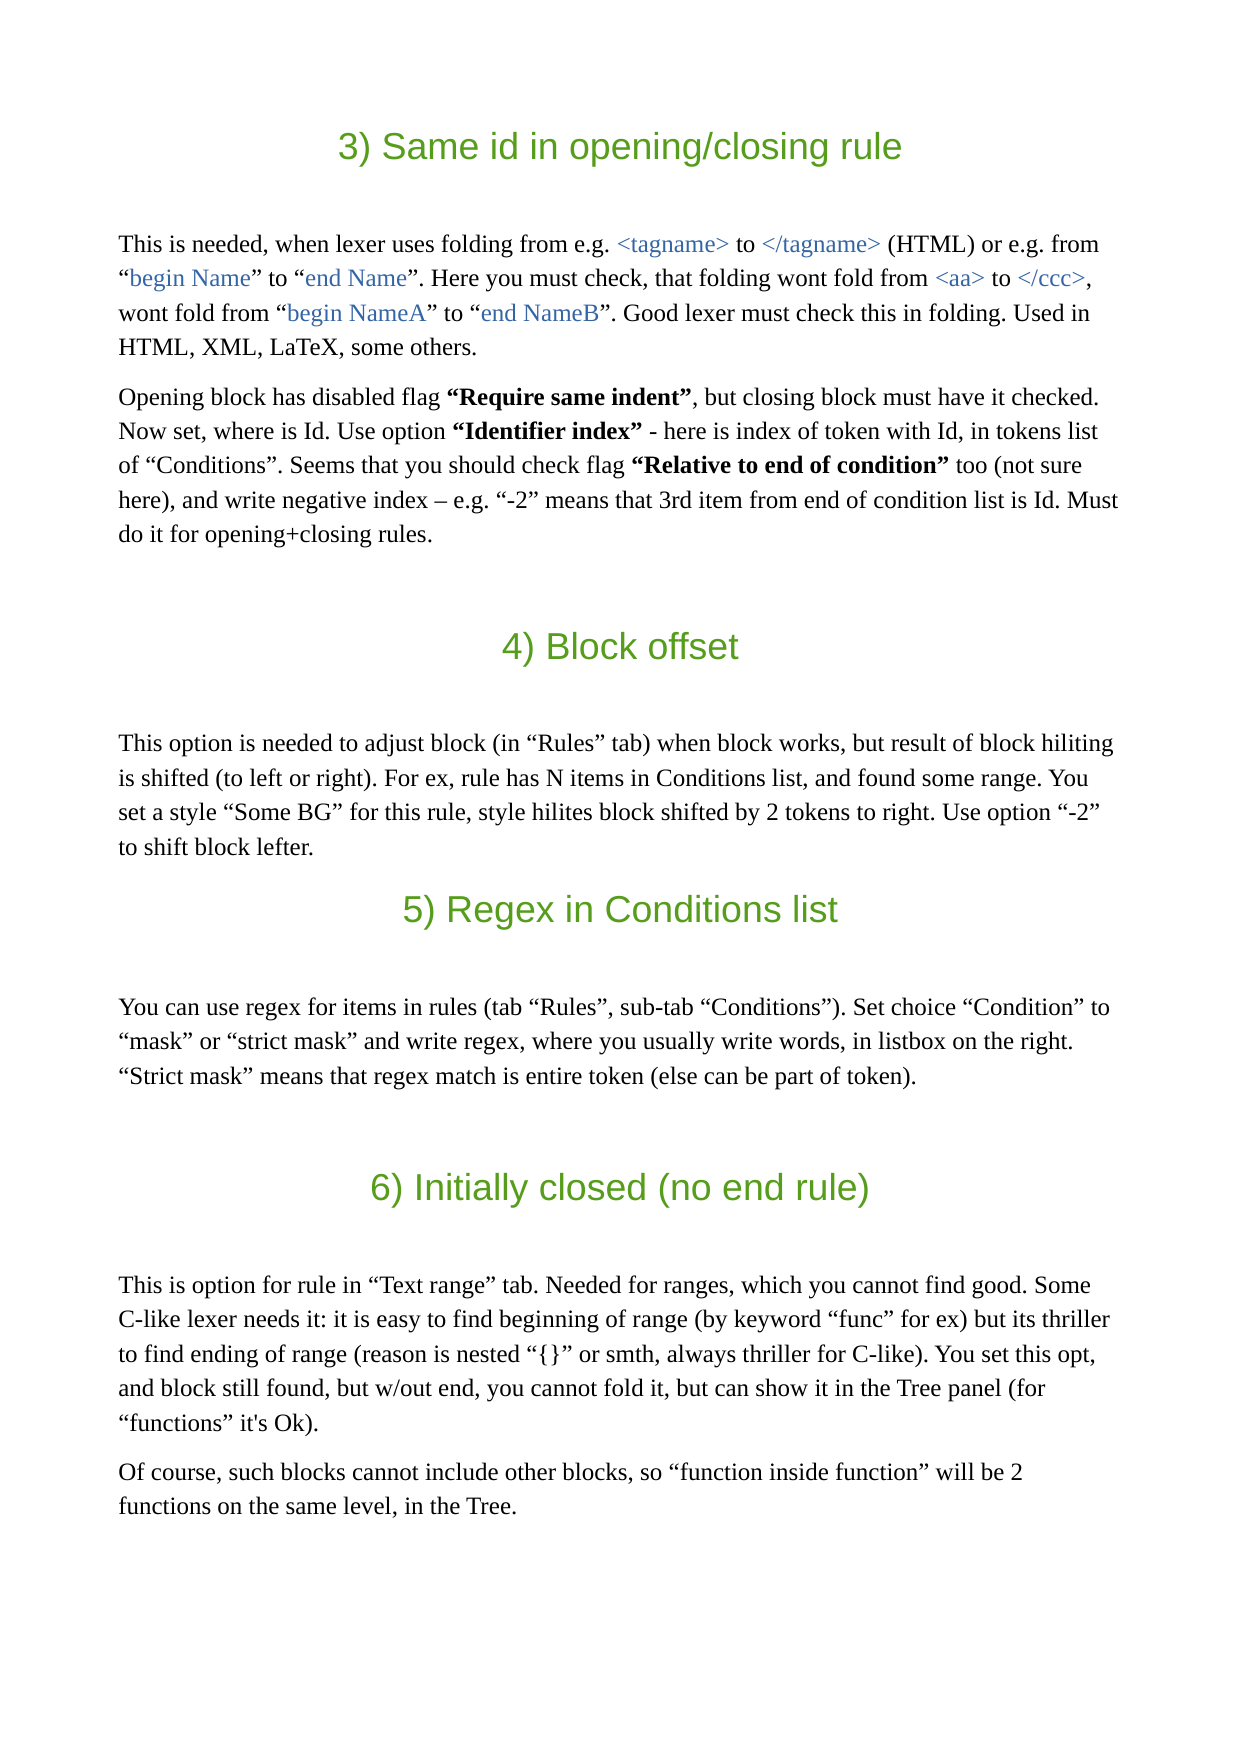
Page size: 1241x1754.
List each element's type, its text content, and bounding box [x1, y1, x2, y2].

text You can use regex for items in rules (tab “Rules”, sub-tab “Conditions”). Set choice “Condition” to “mask” or “strict mask” and write regex, where you usually write words, in listbox on the right. “Strict mask” means that regex match is entire token (else can be part of token). [118, 992, 1122, 1090]
text Of course, such blocks cannot include other blocks, so “function inside function” will be 2 functions on the same level, in the Tree. [118, 1457, 1122, 1520]
subtitle 5) Regex in Conditions list [118, 887, 1122, 930]
text This is option for rule in “Text range” tab. Needed for ranges, which you cannot find good. Some C-like lexer needs it: it is easy to find beginning of range (by keyword “func” for ex) but its thriller to find ending of range (reason is nested “{}” or smth, always thriller for C-like). You set this opt, and block still found, but w/out end, you cannot fold it, but can show it in the Tree panel (for “functions” it's Ok). [118, 1270, 1122, 1437]
text Opening block has disabled flag “Require same indent”, but closing block must have it checked. Now set, where is Id. Use option “Identifier index” - here is index of token with Id, in tokens list of “Conditions”. Seems that you should check flag “Relative to end of condition” too (not sure here), and write negative index – e.g. “-2” means that 3rd item from end of condition list is Id. Must do it for opening+closing rules. [118, 382, 1122, 548]
text This is needed, when lexer uses folding from e.g. <tagname> to </tagname> (HTML) or e.g. from “begin Name” to “end Name”. Here you must check, that folding wont fold from <aa> to </ccc>, wont fold from “begin NameA” to “end NameB”. Good lexer must check this in folding. Used in HTML, XML, LaTeX, some others. [118, 229, 1122, 361]
text This option is needed to adjust block (in “Rules” tab) when block works, but result of block hiliting is shifted (to left or right). For ex, rule has N items in Conditions list, and found some range. You set a style “Some BG” for this rule, style hilites block shifted by 2 tokens to right. Use option “-2” to shift block lefter. [118, 728, 1122, 861]
subtitle 3) Same id in opening/closing rule [118, 124, 1122, 167]
subtitle 6) Initially closed (no end rule) [118, 1165, 1122, 1208]
subtitle 4) Block offset [118, 624, 1122, 667]
